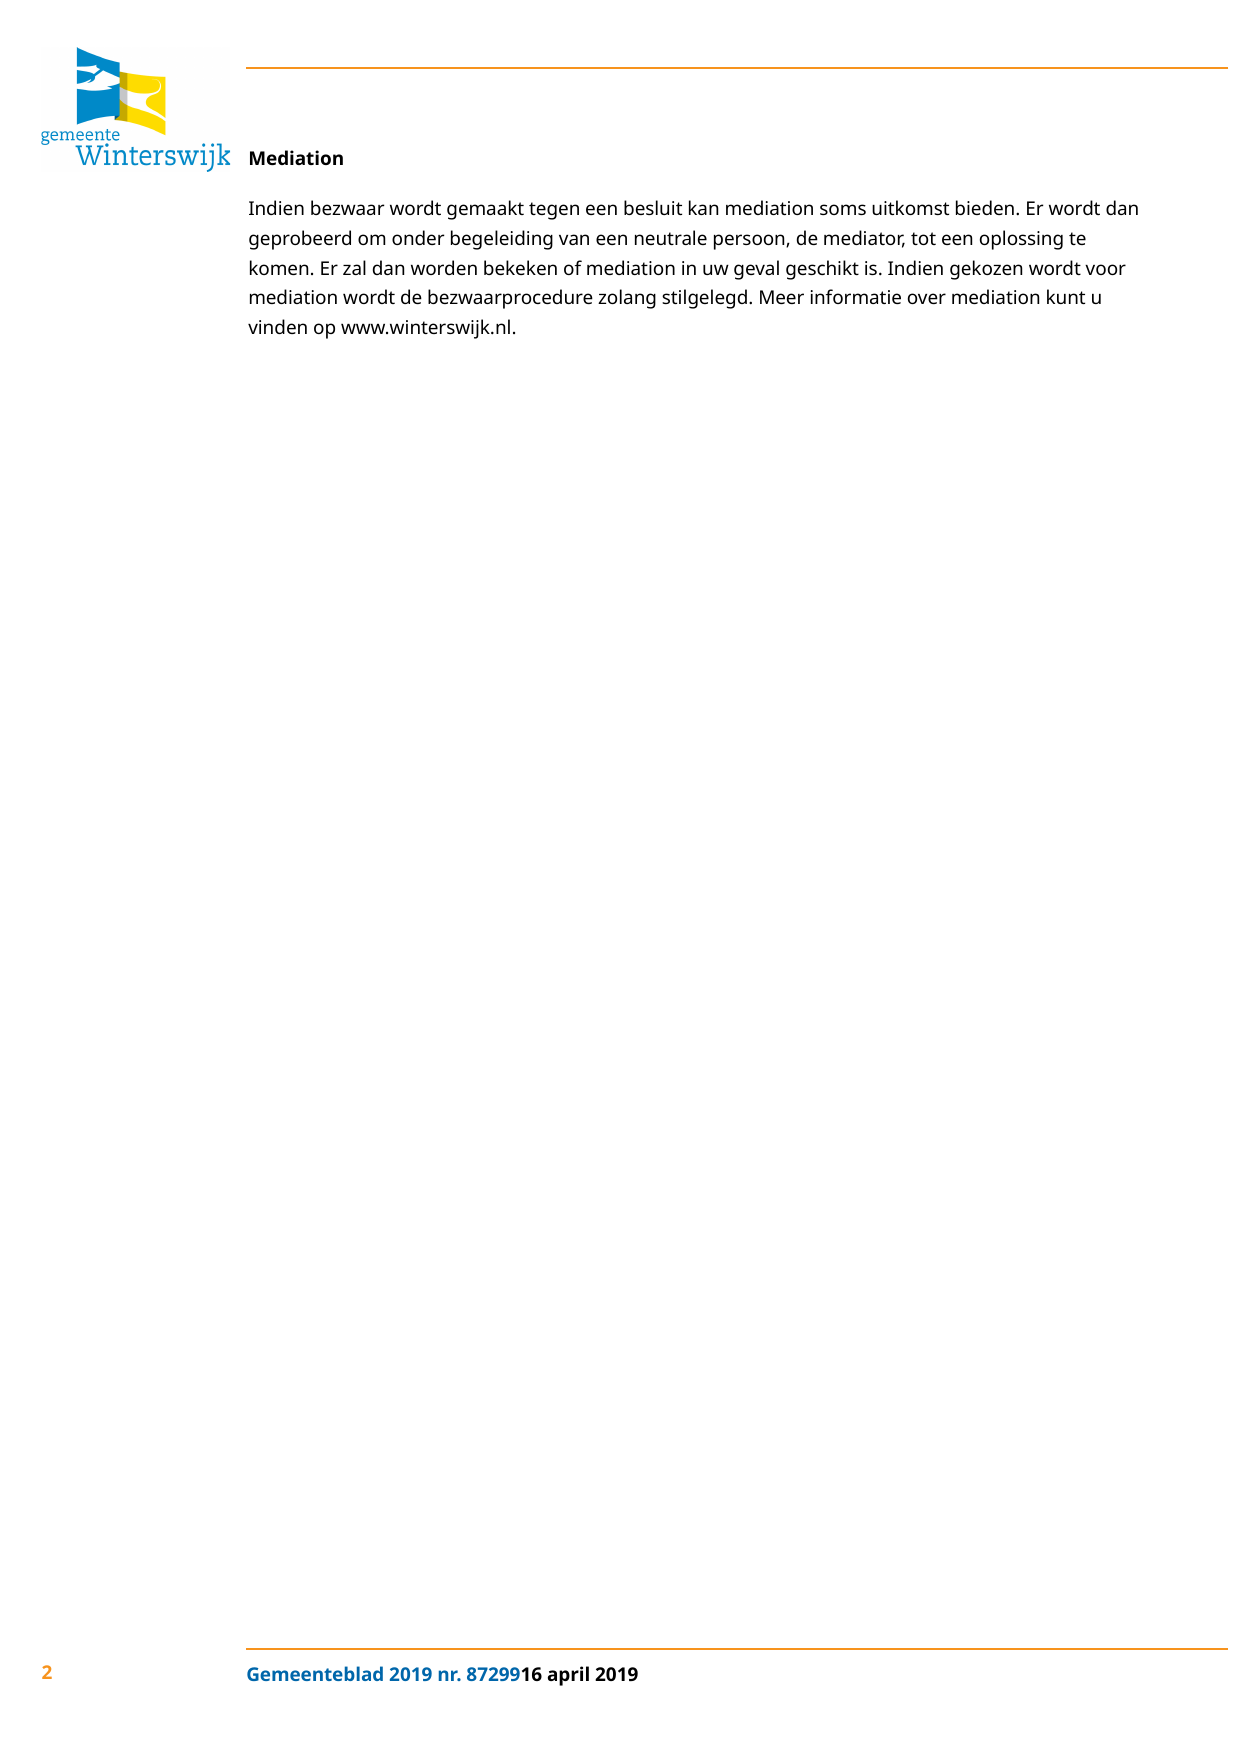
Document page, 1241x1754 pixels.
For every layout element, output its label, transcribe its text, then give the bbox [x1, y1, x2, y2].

text Indien bezwaar wordt gemaakt tegen een besluit kan mediation soms uitkomst bieden. Er wordt dan geprobeerd om onder begeleiding van een neutrale persoon, de mediator, tot een oplossing te komen. Er zal dan worden bekeken of mediation in uw geval geschikt is. Indien gekozen wordt voor mediation wordt de bezwaarprocedure zolang stilgelegd. Meer informatie over mediation kunt u vinden op www.winterswijk.nl. [248, 196, 1152, 340]
picture [225, 153, 231, 162]
picture [41, 47, 231, 172]
text Mediation [248, 145, 1152, 171]
